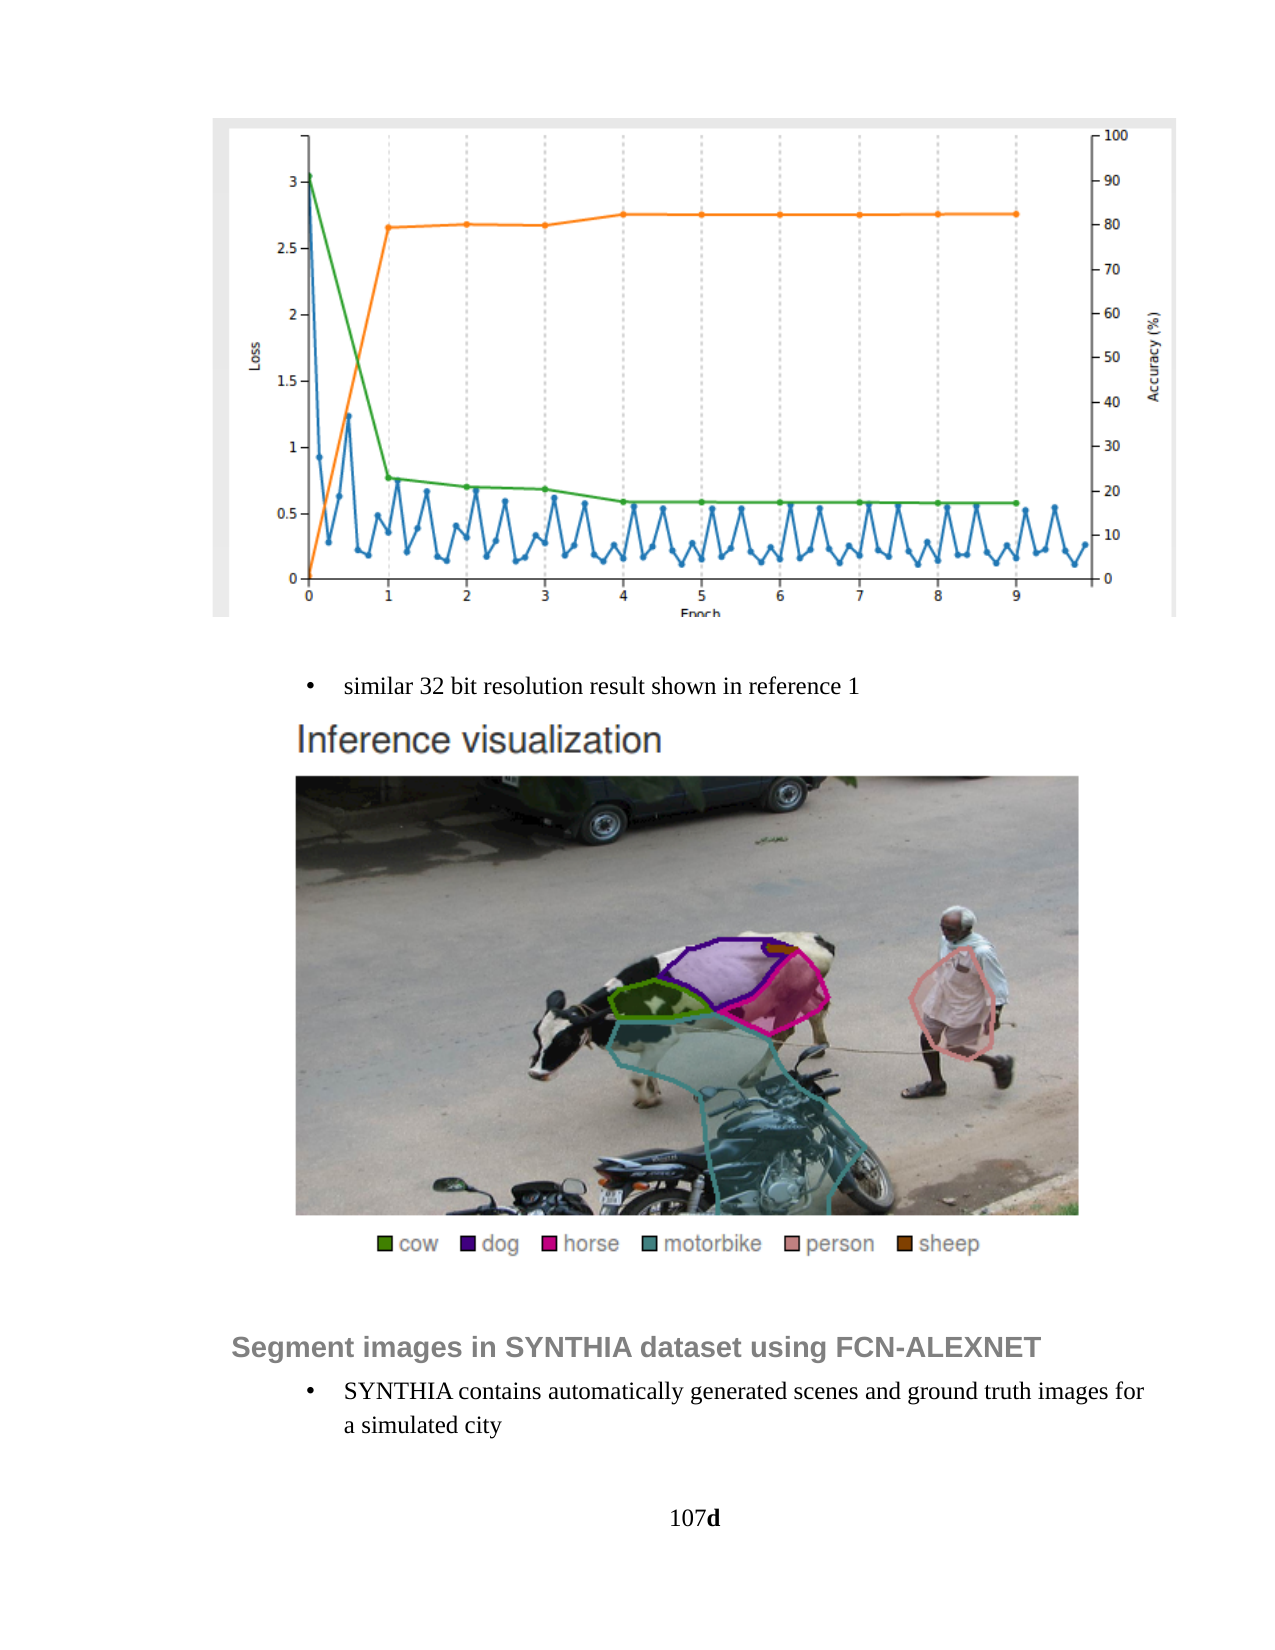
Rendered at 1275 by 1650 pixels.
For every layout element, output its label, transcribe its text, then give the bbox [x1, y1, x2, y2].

list SYNTHIA contains automatically generated scenes and ground truth images for a simulated city [306, 1376, 1158, 1439]
picture [271, 720, 1118, 1275]
picture [212, 118, 1177, 617]
list similar 32 bit resolution result shown in reference 1 [306, 671, 1158, 700]
subtitle Segment images in SYNTHIA dataset using FCN-ALEXNET [231, 1330, 1158, 1363]
